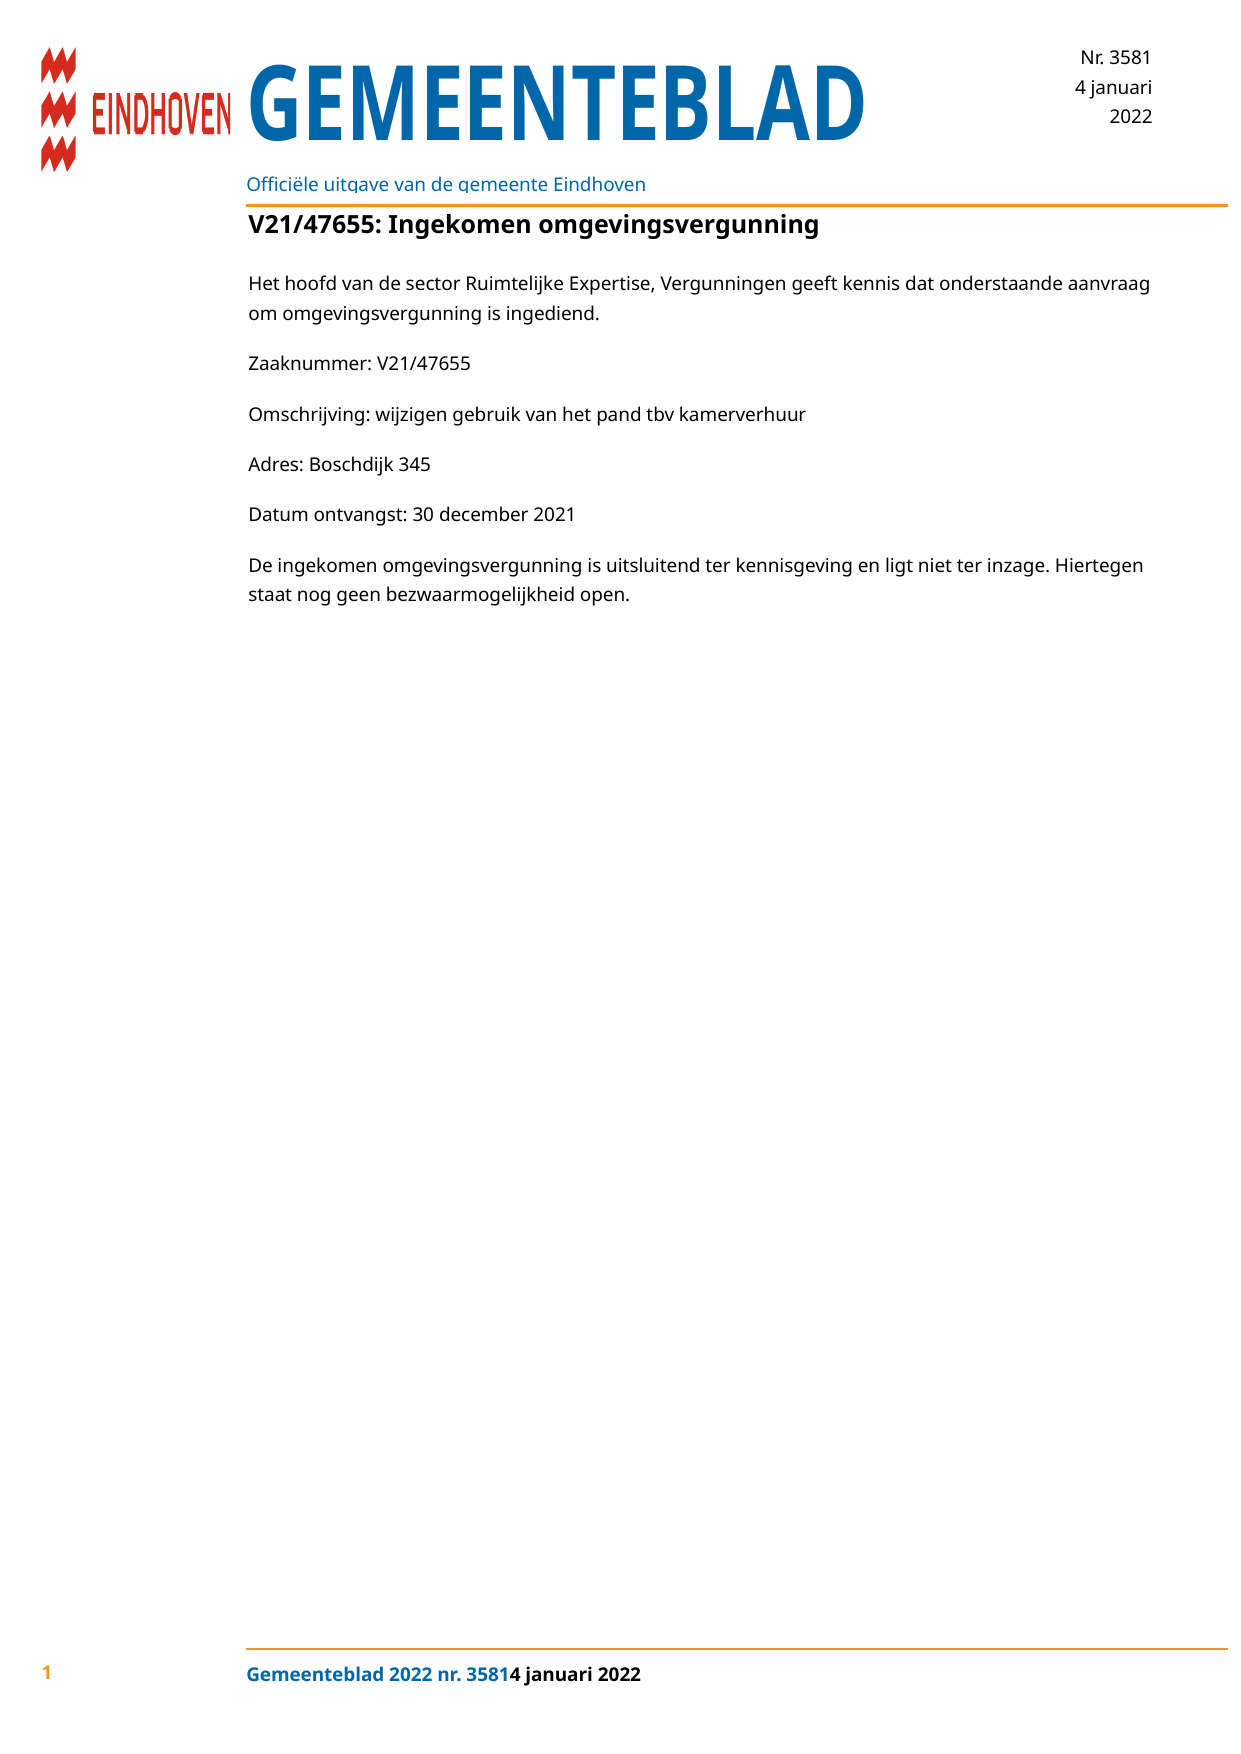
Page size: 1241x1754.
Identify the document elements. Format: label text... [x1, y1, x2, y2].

text Het hoofd van de sector Ruimtelijke Expertise, Vergunningen geeft kennis dat onderstaande aanvraag om omgevingsvergunning is ingediend. [248, 270, 1152, 326]
text De ingekomen omgevingsvergunning is uitsluitend ter kennisgeving en ligt niet ter inzage. Hiertegen staat nog geen bezwaarmogelijkheid open. [248, 552, 1152, 607]
text Adres: Boschdijk 345 [248, 451, 1152, 477]
text Datum ontvangst: 30 december 2021 [248, 502, 1152, 527]
picture [41, 47, 231, 172]
text Zaaknummer: V21/47655 [248, 350, 1152, 376]
text V21/47655: Ingekomen omgevingsvergunning [248, 207, 1152, 241]
text Omschrijving: wijzigen gebruik van het pand tbv kamerverhuur [248, 401, 1152, 426]
